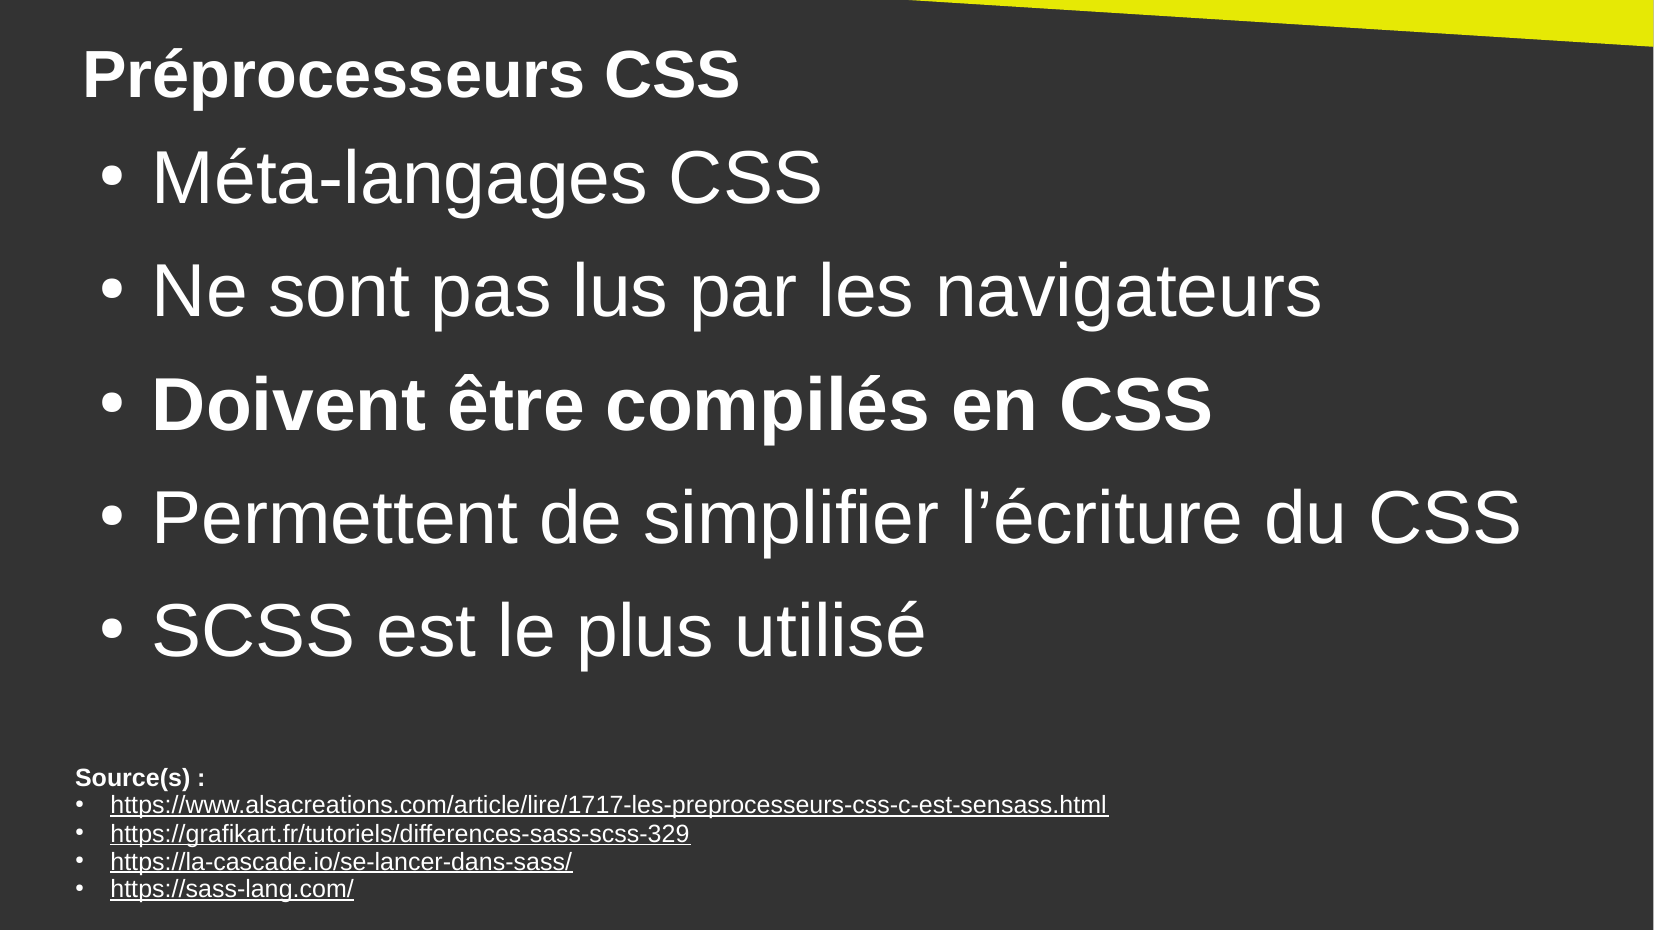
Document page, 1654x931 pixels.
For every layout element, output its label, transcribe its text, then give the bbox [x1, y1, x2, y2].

list Méta-langages CSS Ne sont pas lus par les navigateurs Doivent être compilés en CSS Permettent de simplifier l’écriture du CSS SCSS est le plus utilisé [80, 135, 1620, 709]
text_box [908, 0, 1654, 47]
text_box Source(s) : https://www.alsacreations.com/article/lire/1717-les-preprocesseurs-css-c-est-sensass.html https://grafikart.fr/tutoriels/differences-sass-scss-329 https://la-cascade.io/se-lancer-dans-sass/ https://sass-lang.com/ [60, 755, 1546, 911]
title Préprocesseurs CSS [82, 37, 1571, 114]
